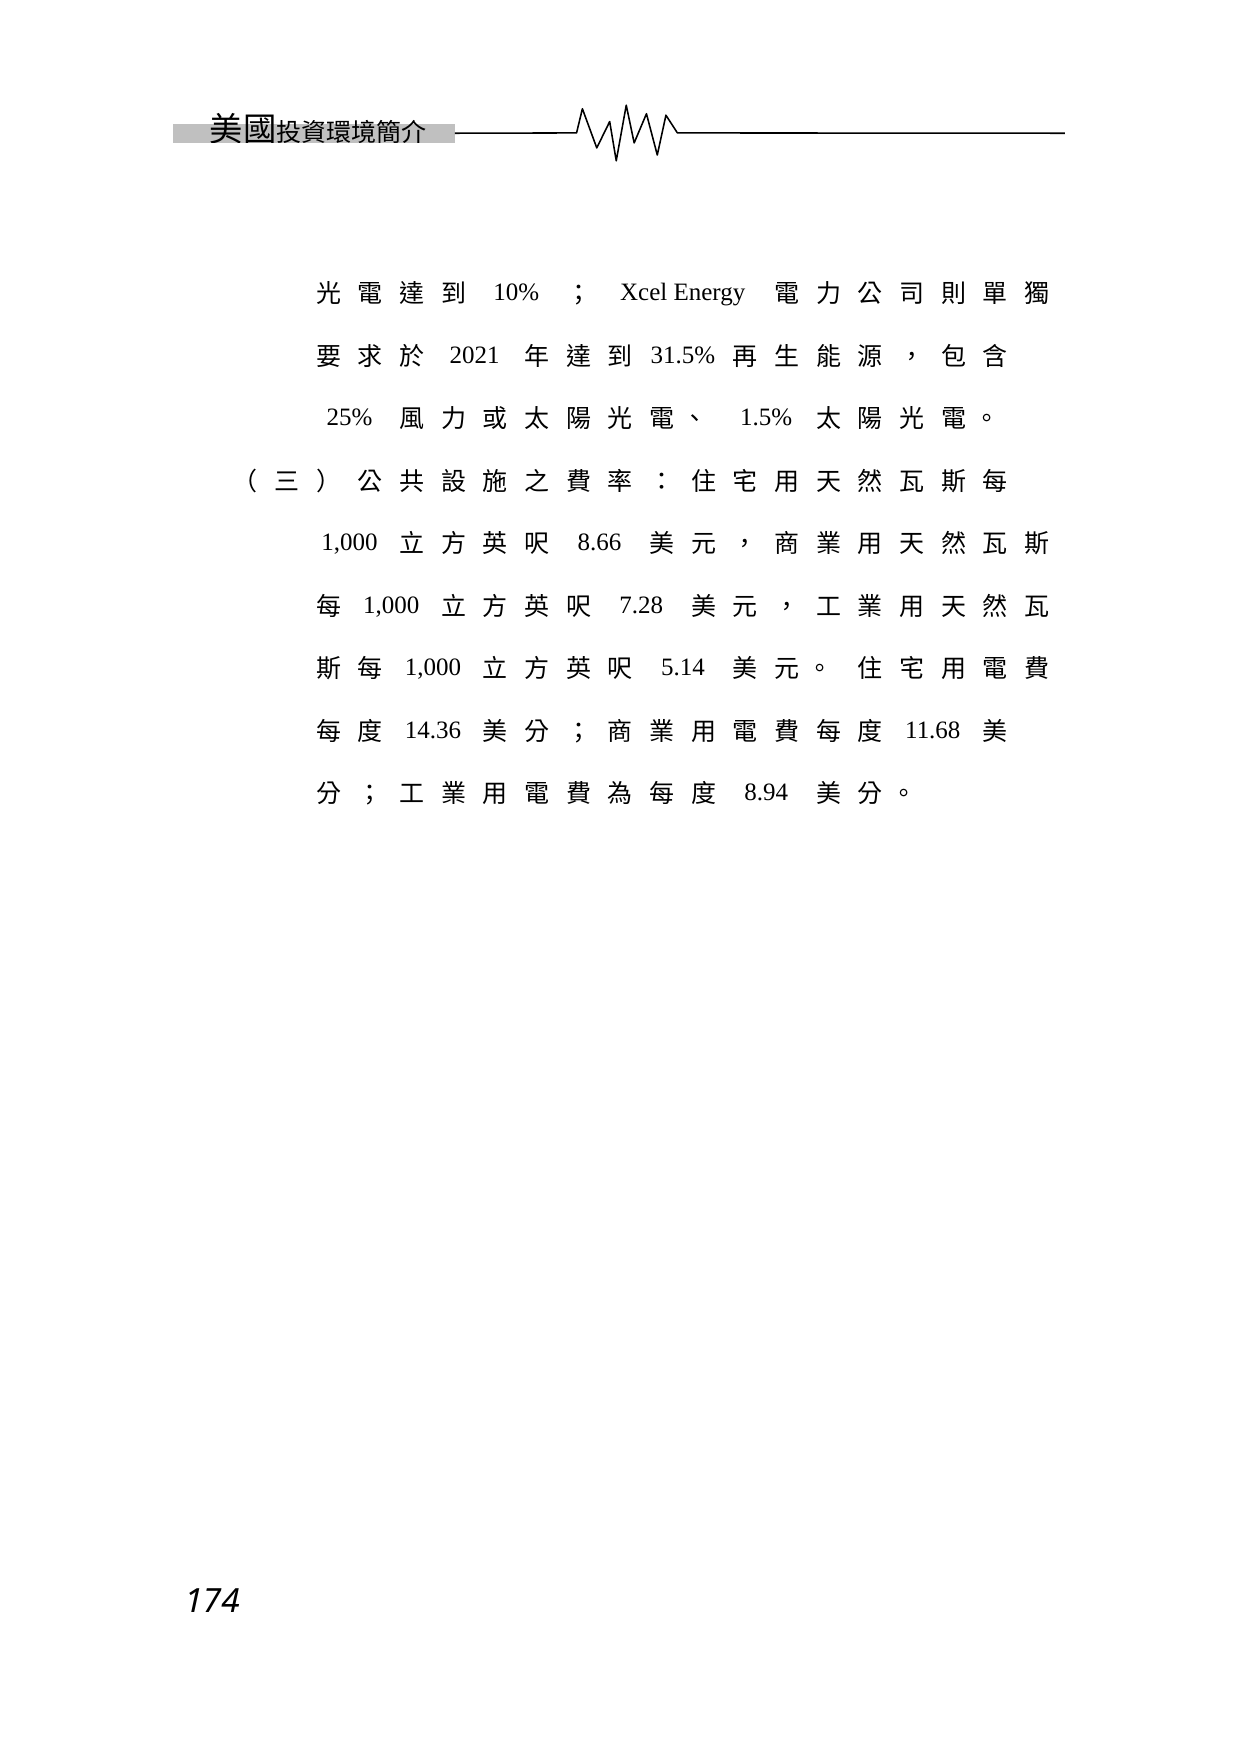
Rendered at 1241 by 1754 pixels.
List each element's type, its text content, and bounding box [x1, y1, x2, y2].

text 光電達到10%；Xcel Energy電力公司則單獨要求於2021年達到31.5%再生能源，包含25%風力或太陽光電、1.5%太陽光電。 [207, 250, 1058, 438]
text （三）公共設施之費率：住宅用天然瓦斯每1,000立方英呎8.66美元，商業用天然瓦斯每1,000立方英呎7.28美元，工業用天然瓦斯每1,000立方英呎5.14美元。住宅用電費每度14.36美分；商業用電費每度11.68美分；工業用電費為每度8.94美分。 [207, 438, 1058, 813]
